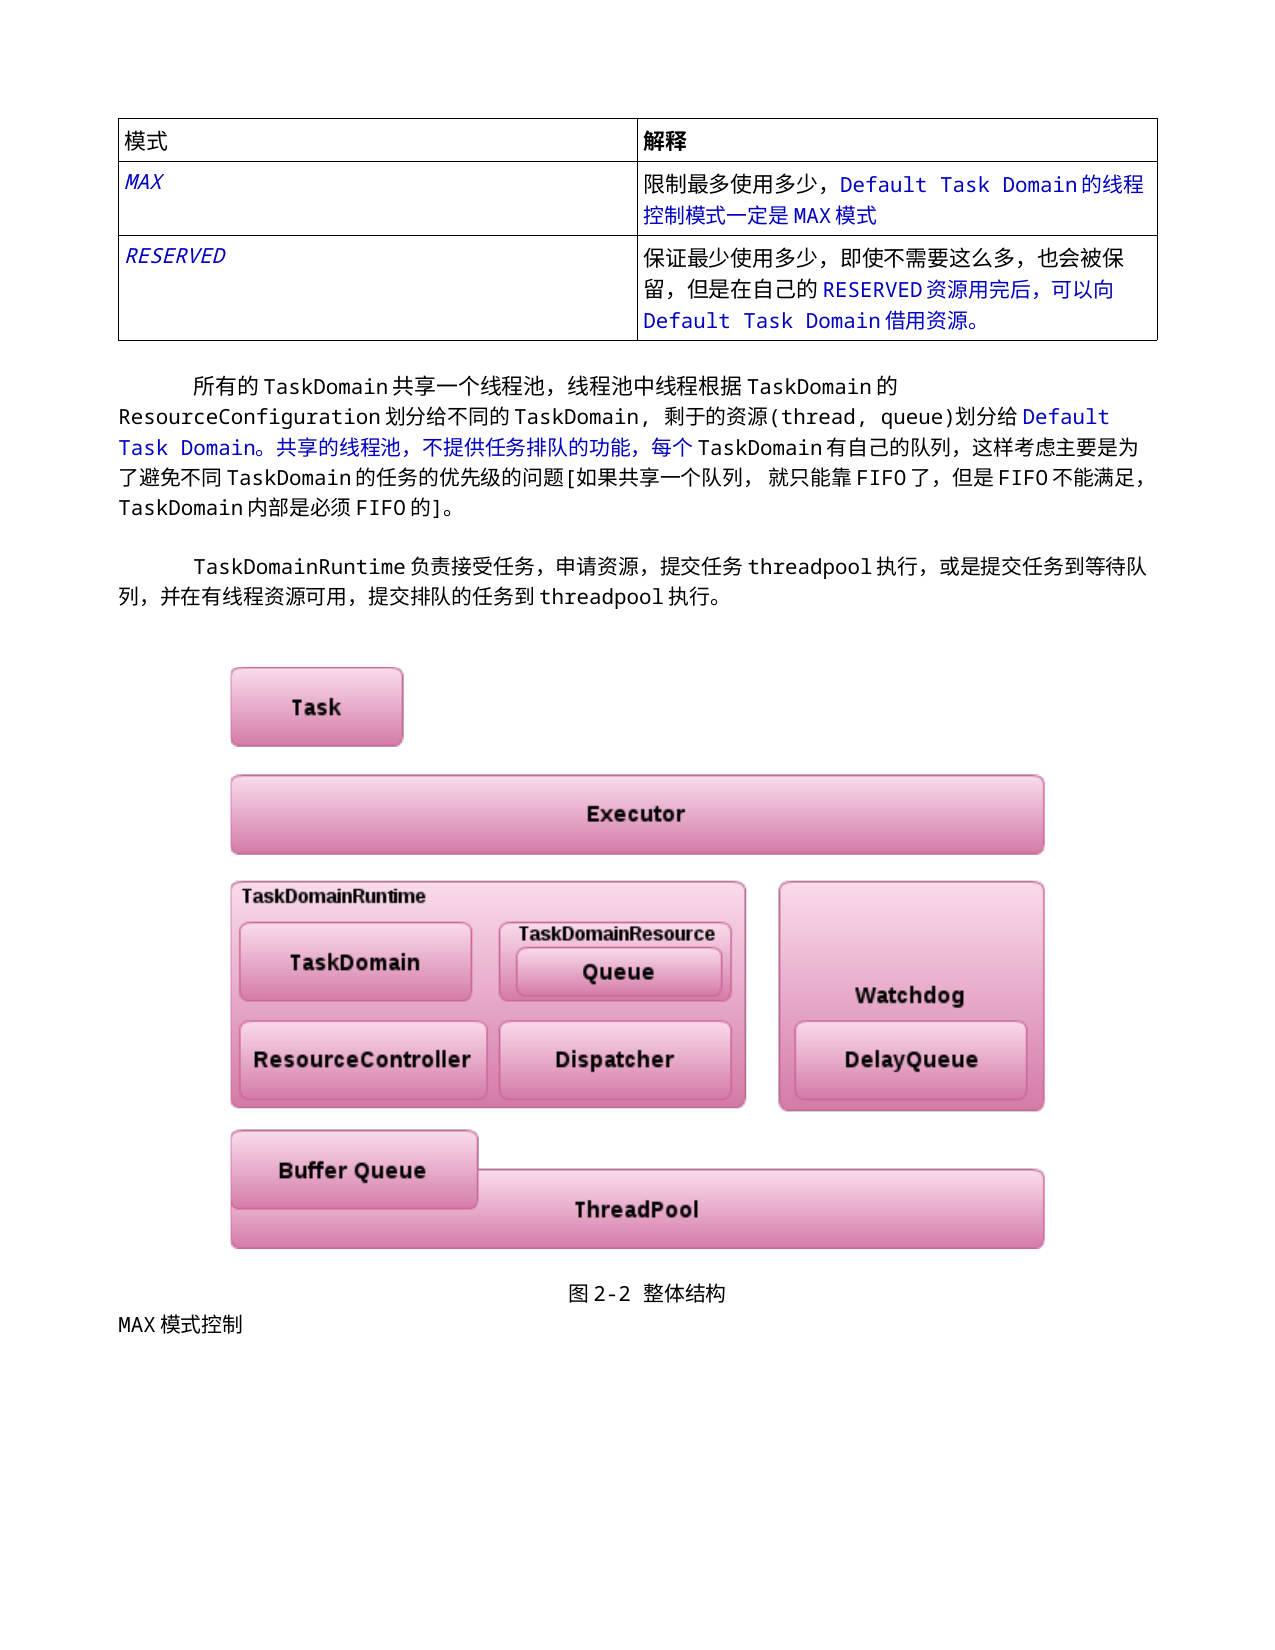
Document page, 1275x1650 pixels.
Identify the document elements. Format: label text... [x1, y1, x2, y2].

picture [230, 667, 1045, 1249]
text 图2-2 整体结构 [118, 1277, 1157, 1308]
table_header 解释 [638, 119, 1157, 161]
text 所有的TaskDomain共享一个线程池，线程池中线程根据TaskDomain的ResourceConfiguration划分给不同的TaskDomain, 剩于的资源(thread, queue)划分给Default Task Domain。共享的线程池，不提供任务排队的功能，每个TaskDomain有自己的队列，这样考虑主要是为了避免不同TaskDomain的任务的优先级的问题[如果共享一个队列， 就只能靠FIFO了，但是FIFO不能满足，TaskDomain内部是必须FIFO的]。 [118, 369, 1157, 522]
table_cell MAX [119, 162, 637, 235]
table_cell 保证最少使用多少，即使不需要这么多，也会被保留，但是在自己的RESERVED资源用完后，可以向Default Task Domain借用资源。 [638, 236, 1157, 340]
table_header 模式 [119, 119, 637, 161]
table_cell RESERVED [119, 236, 637, 340]
text MAX模式控制 [118, 1308, 1157, 1338]
text TaskDomainRuntime负责接受任务，申请资源，提交任务threadpool执行，或是提交任务到等待队列，并在有线程资源可用，提交排队的任务到threadpool执行。 [118, 550, 1157, 611]
table_cell 限制最多使用多少，Default Task Domain的线程控制模式一定是 MAX模式 [638, 162, 1157, 235]
